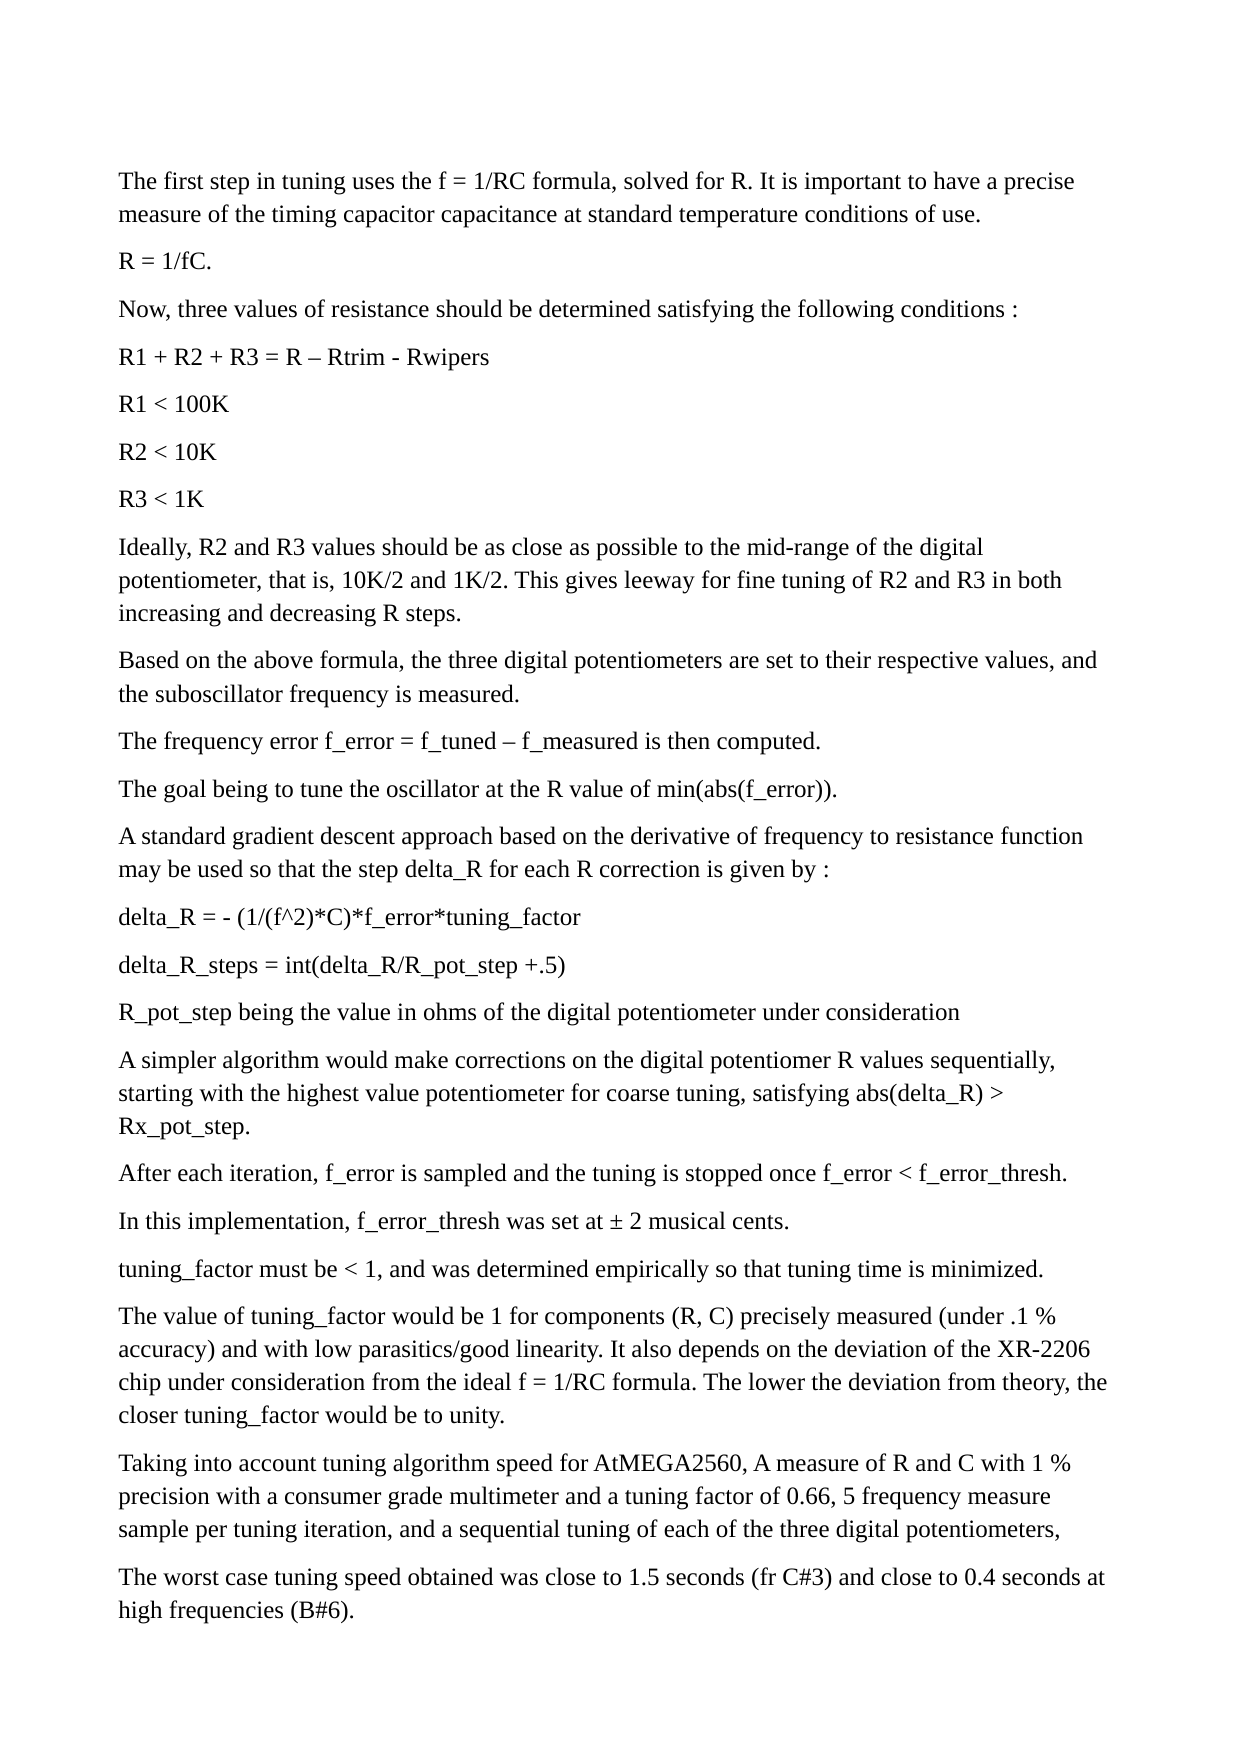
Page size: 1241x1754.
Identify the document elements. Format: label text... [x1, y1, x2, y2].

text The goal being to tune the oscillator at the R value of min(abs(f_error)). [118, 774, 1122, 803]
text R = 1/fC. [118, 246, 1122, 275]
text After each iteration, f_error is sampled and the tuning is stopped once f_error < f_error_thresh. [118, 1158, 1122, 1187]
text Based on the above formula, the three digital potentiometers are set to their respective values, and the suboscillator frequency is measured. [118, 646, 1122, 707]
text R1 < 100K [118, 389, 1122, 418]
text A standard gradient descent approach based on the derivative of frequency to resistance function may be used so that the step delta_R for each R correction is given by : [118, 821, 1122, 883]
text R3 < 1K [118, 484, 1122, 513]
text R1 + R2 + R3 = R – Rtrim - Rwipers [118, 342, 1122, 370]
text delta_R_steps = int(delta_R/R_pot_step +.5) [118, 950, 1122, 978]
text Taking into account tuning algorithm speed for AtMEGA2560, A measure of R and C with 1 % precision with a consumer grade multimeter and a tuning factor of 0.66, 5 frequency measure sample per tuning iteration, and a sequential tuning of each of the three digital potentiometers, [118, 1448, 1122, 1543]
text R_pot_step being the value in ohms of the digital potentiometer under consideration [118, 997, 1122, 1026]
text Now, three values of resistance should be determined satisfying the following conditions : [118, 294, 1122, 323]
text Ideally, R2 and R3 values should be as close as possible to the mid-range of the digital potentiometer, that is, 10K/2 and 1K/2. This gives leeway for fine tuning of R2 and R3 in both increasing and decreasing R steps. [118, 532, 1122, 627]
text The frequency error f_error = f_tuned – f_measured is then computed. [118, 726, 1122, 755]
text The value of tuning_factor would be 1 for components (R, C) precisely measured (under .1 % accuracy) and with low parasitics/good linearity. It also depends on the deviation of the XR-2206 chip under consideration from the ideal f = 1/RC formula. The lower the deviation from theory, the closer tuning_factor would be to unity. [118, 1301, 1122, 1429]
text The worst case tuning speed obtained was close to 1.5 seconds (fr C#3) and close to 0.4 seconds at high frequencies (B#6). [118, 1562, 1122, 1623]
text The first step in tuning uses the f = 1/RC formula, solved for R. It is important to have a precise measure of the timing capacitor capacitance at standard temperature conditions of use. [118, 166, 1122, 227]
text tuning_factor must be < 1, and was determined empirically so that tuning time is minimized. [118, 1254, 1122, 1282]
text delta_R = - (1/(f^2)*C)*f_error*tuning_factor [118, 902, 1122, 931]
text In this implementation, f_error_thresh was set at ± 2 musical cents. [118, 1206, 1122, 1235]
text A simpler algorithm would make corrections on the digital potentiomer R values sequentially, starting with the highest value potentiometer for coarse tuning, satisfying abs(delta_R) > Rx_pot_step. [118, 1045, 1122, 1140]
text R2 < 10K [118, 437, 1122, 466]
